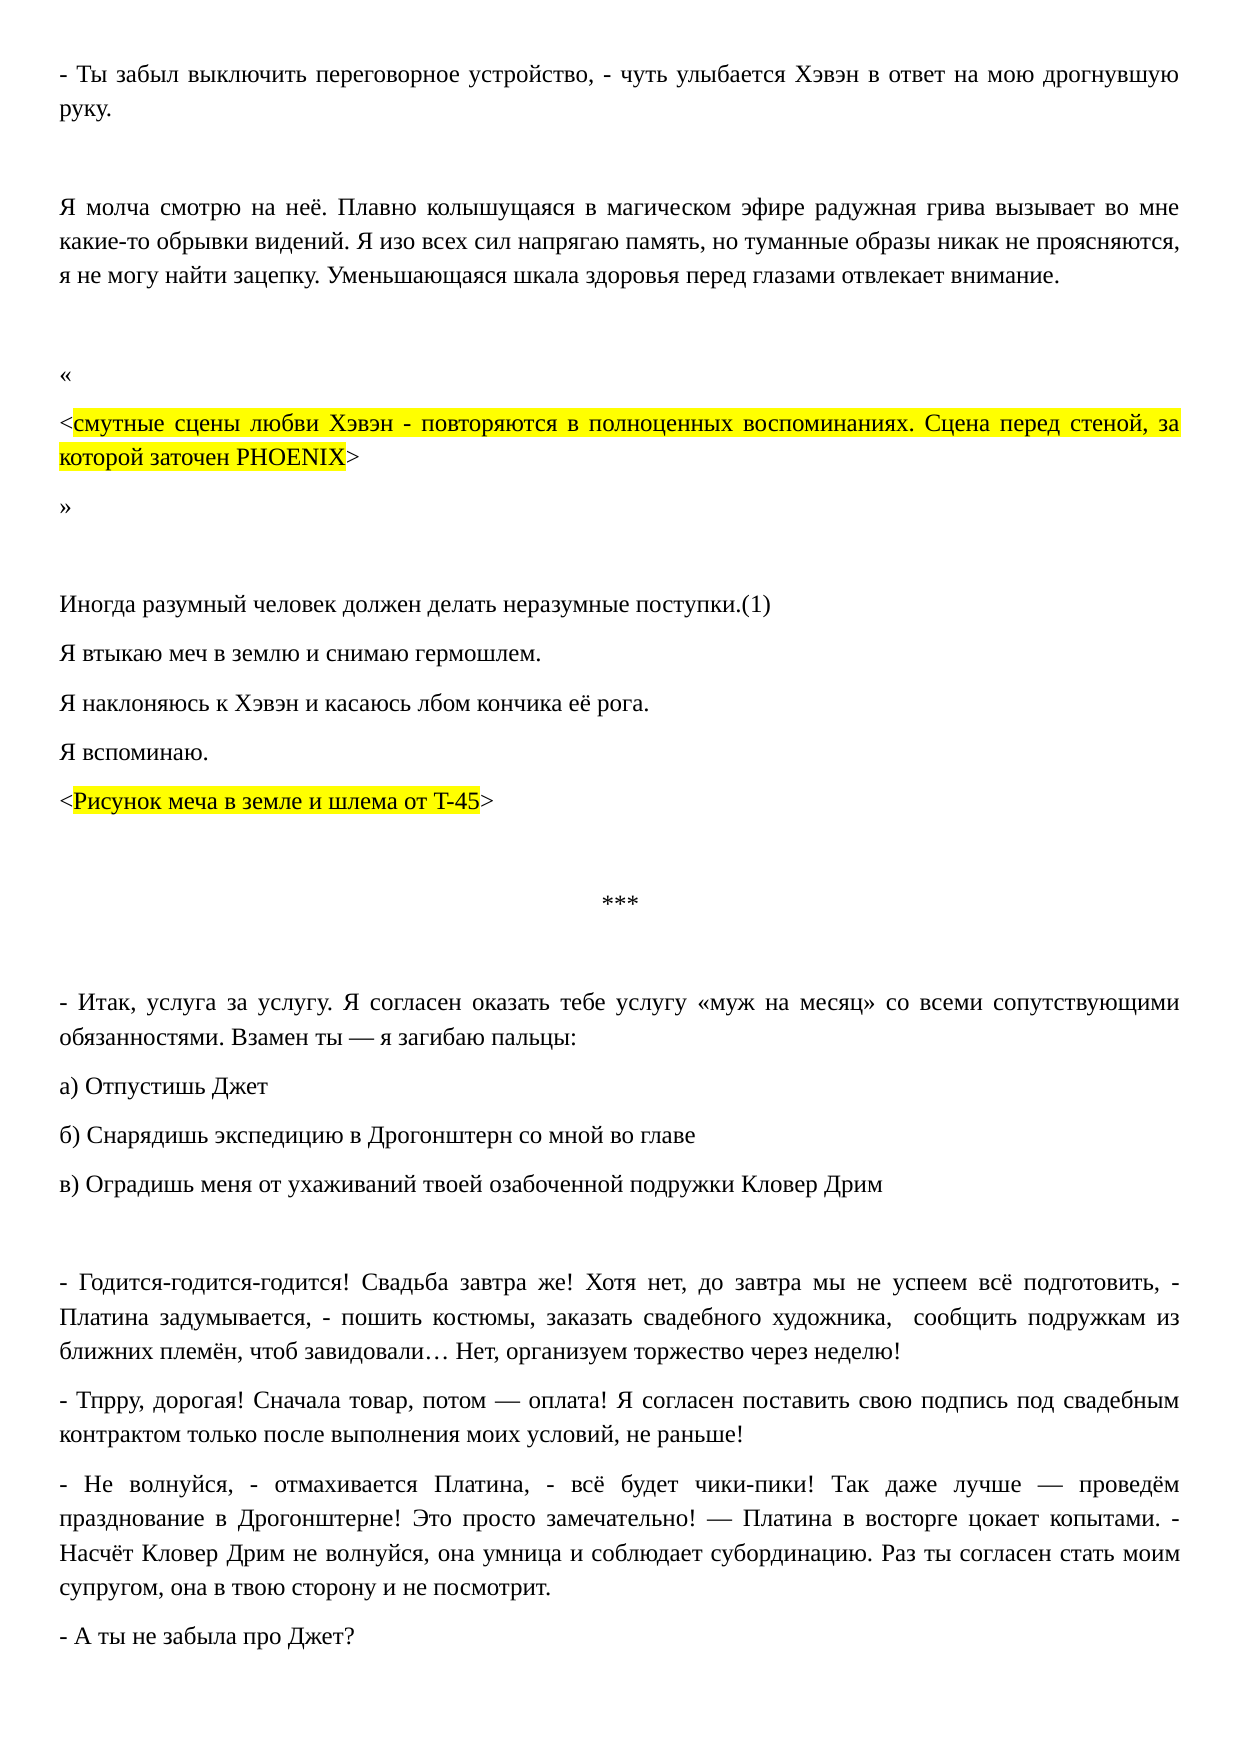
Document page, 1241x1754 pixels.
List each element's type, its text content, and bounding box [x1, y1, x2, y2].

text - Годится-годится-годится! Свадьба завтра же! Хотя нет, до завтра мы не успеем всё подготовить, - Платина задумывается, - пошить костюмы, заказать свадебного художника, сообщить подружкам из ближних племён, чтоб завидовали… Нет, организуем торжество через неделю! [59, 1267, 1181, 1365]
text а) Отпустишь Джет [59, 1071, 1181, 1099]
text *** [59, 889, 1181, 918]
text « [59, 359, 1181, 387]
text б) Снарядишь экспедицию в Дрогонштерн со мной во главе [59, 1120, 1181, 1149]
text - Не волнуйся, - отмахивается Платина, - всё будет чики-пики! Так даже лучше — проведём празднование в Дрогонштерне! Это просто замечательно! — Платина в восторге цокает копытами. - Насчёт Кловер Дрим не волнуйся, она умница и соблюдает субординацию. Раз ты согласен стать моим супругом, она в твою сторону и не посмотрит. [59, 1469, 1181, 1601]
text Я вспоминаю. [59, 737, 1181, 765]
text в) Оградишь меня от ухаживаний твоей озабоченной подружки Кловер Дрим [59, 1169, 1181, 1198]
text - А ты не забыла про Джет? [59, 1621, 1181, 1650]
text Я молча смотрю на неё. Плавно колышущаяся в магическом эфире радужная грива вызывает во мне какие-то обрывки видений. Я изо всех сил напрягаю память, но туманные образы никак не проясняются, я не могу найти зацепку. Уменьшающаяся шкала здоровья перед глазами отвлекает внимание. [59, 192, 1181, 289]
text - Ты забыл выключить переговорное устройство, - чуть улыбается Хэвэн в ответ на мою дрогнувшую руку. [59, 59, 1181, 122]
text - Итак, услуга за услугу. Я согласен оказать тебе услугу «муж на месяц» со всеми сопутствующими обязанностями. Взамен ты — я загибаю пальцы: [59, 987, 1181, 1051]
text Иногда разумный человек должен делать неразумные поступки.(1) [59, 589, 1181, 618]
text - Тпрру, дорогая! Сначала товар, потом — оплата! Я согласен поставить свою подпись под свадебным контрактом только после выполнения моих условий, не раньше! [59, 1385, 1181, 1448]
text Я втыкаю меч в землю и снимаю гермошлем. [59, 638, 1181, 667]
text <Рисунок меча в земле и шлема от T-45> [59, 786, 1181, 814]
text <смутные сцены любви Хэвэн - повторяются в полноценных воспоминаниях. Сцена перед стеной, за которой заточен PHOENIX> [59, 408, 1181, 471]
text Я наклоняюсь к Хэвэн и касаюсь лбом кончика её рога. [59, 688, 1181, 716]
text » [59, 491, 1181, 520]
